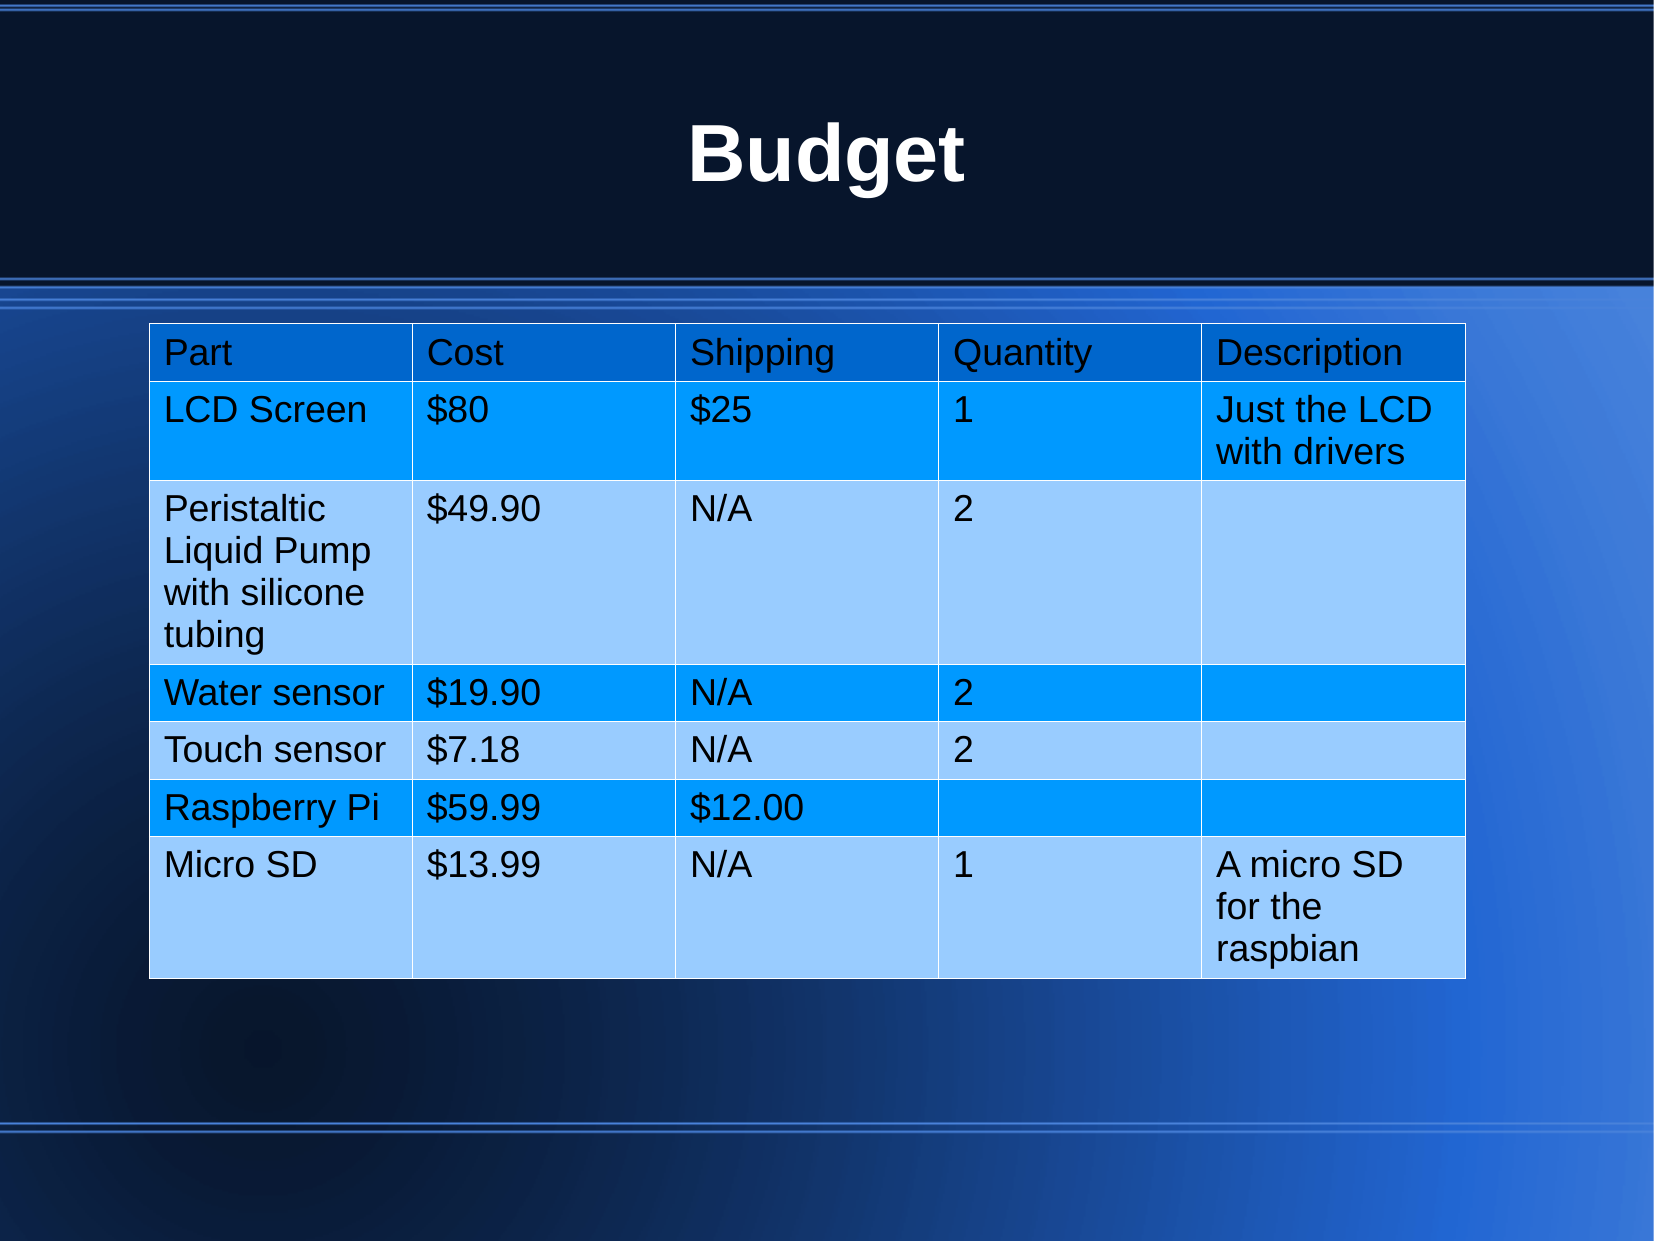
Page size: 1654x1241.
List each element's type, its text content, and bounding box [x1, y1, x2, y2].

table_cell [1202, 722, 1465, 779]
table_cell 2 [939, 481, 1201, 664]
table_cell $19.90 [413, 665, 675, 721]
table_cell [1202, 481, 1465, 664]
table_cell Peristaltic Liquid Pump with silicone tubing [150, 481, 412, 664]
table_header Cost [413, 324, 675, 381]
table_cell N/A [676, 665, 938, 721]
table_header Part [150, 324, 412, 381]
table_cell $13.99 [413, 837, 675, 978]
table_cell Raspberry Pi [150, 780, 412, 836]
table_header Shipping [676, 324, 938, 381]
table_cell Water sensor [150, 665, 412, 721]
table_cell N/A [676, 837, 938, 978]
table_cell LCD Screen [150, 382, 412, 480]
table_cell 1 [939, 837, 1201, 978]
table_cell 1 [939, 382, 1201, 480]
table_cell N/A [676, 481, 938, 664]
table_cell Just the LCD with drivers [1202, 382, 1465, 480]
table_cell $12.00 [676, 780, 938, 836]
table_cell Touch sensor [150, 722, 412, 779]
table_cell $25 [676, 382, 938, 480]
picture [0, 0, 1654, 1241]
title Budget [82, 49, 1571, 257]
table_cell [939, 780, 1201, 836]
table_cell 2 [939, 665, 1201, 721]
table_cell [1202, 780, 1465, 836]
table_cell $59.99 [413, 780, 675, 836]
table_header Quantity [939, 324, 1201, 381]
table_cell $7.18 [413, 722, 675, 779]
table_cell Micro SD [150, 837, 412, 978]
table_cell [1202, 665, 1465, 721]
table_cell $49.90 [413, 481, 675, 664]
table_cell A micro SD for the raspbian [1202, 837, 1465, 978]
table_cell $80 [413, 382, 675, 480]
table_header Description [1202, 324, 1465, 381]
table_cell 2 [939, 722, 1201, 779]
table_cell N/A [676, 722, 938, 779]
